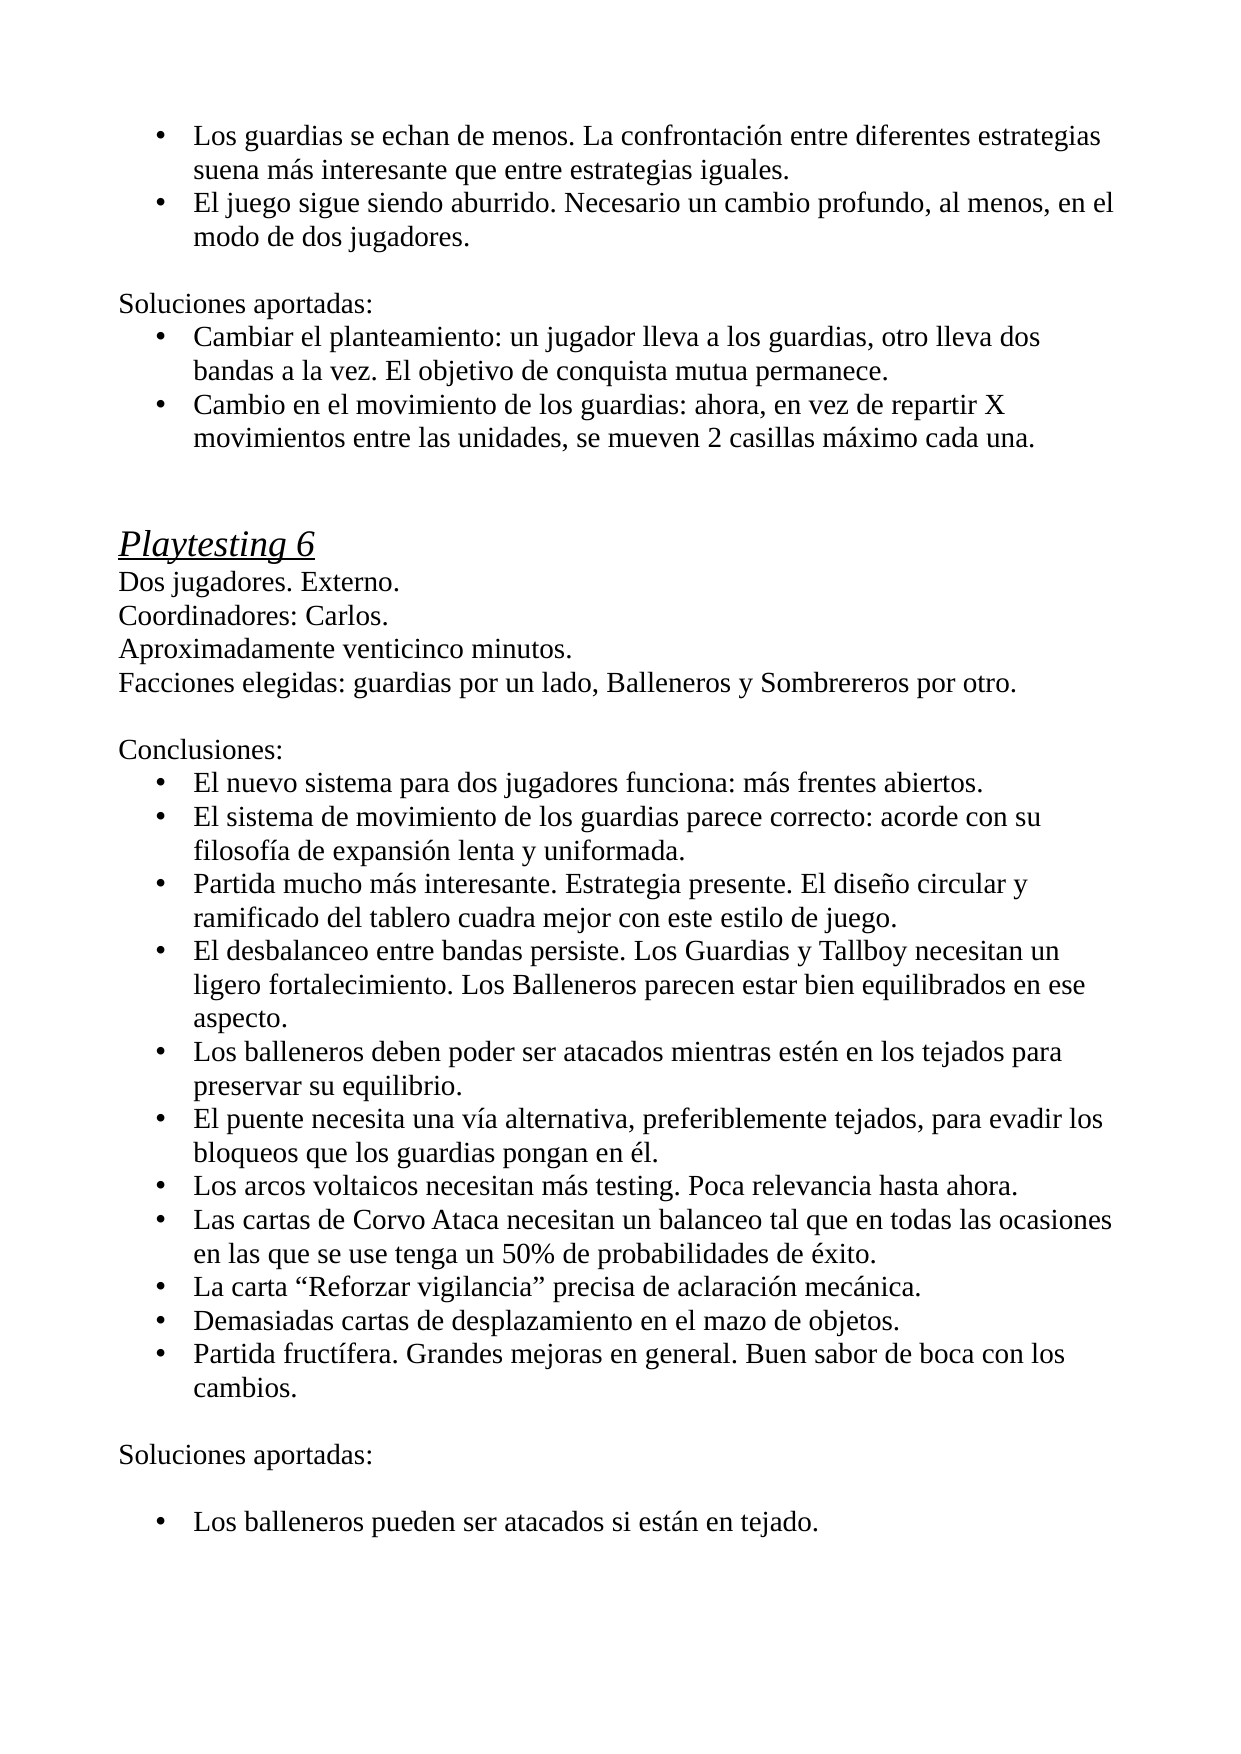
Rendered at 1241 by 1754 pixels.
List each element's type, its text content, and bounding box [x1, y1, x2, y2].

text Playtesting 6 [118, 521, 1122, 564]
list Partida mucho más interesante. Estrategia presente. El diseño circular y ramificado del tablero cuadra mejor con este estilo de juego. [156, 866, 1122, 933]
text Coordinadores: Carlos. [118, 598, 1122, 631]
list Los arcos voltaicos necesitan más testing. Poca relevancia hasta ahora. [156, 1168, 1122, 1202]
list El nuevo sistema para dos jugadores funciona: más frentes abiertos. [156, 765, 1122, 799]
list Los guardias se echan de menos. La confrontación entre diferentes estrategias suena más interesante que entre estrategias iguales. [156, 118, 1122, 185]
text Facciones elegidas: guardias por un lado, Balleneros y Sombrereros por otro. [118, 665, 1122, 698]
list El puente necesita una vía alternativa, preferiblemente tejados, para evadir los bloqueos que los guardias pongan en él. [156, 1101, 1122, 1168]
text Soluciones aportadas: [118, 1437, 1122, 1471]
list Cambio en el movimiento de los guardias: ahora, en vez de repartir X movimientos entre las unidades, se mueven 2 casillas máximo cada una. [156, 387, 1122, 454]
list Los balleneros pueden ser atacados si están en tejado. [156, 1504, 1122, 1538]
list Los balleneros deben poder ser atacados mientras estén en los tejados para preservar su equilibrio. [156, 1034, 1122, 1101]
text Conclusiones: [118, 732, 1122, 765]
list Las cartas de Corvo Ataca necesitan un balanceo tal que en todas las ocasiones en las que se use tenga un 50% de probabilidades de éxito. [156, 1202, 1122, 1269]
list Cambiar el planteamiento: un jugador lleva a los guardias, otro lleva dos bandas a la vez. El objetivo de conquista mutua permanece. [156, 319, 1122, 387]
text Aproximadamente venticinco minutos. [118, 631, 1122, 665]
list Demasiadas cartas de desplazamiento en el mazo de objetos. [156, 1303, 1122, 1337]
list El desbalanceo entre bandas persiste. Los Guardias y Tallboy necesitan un ligero fortalecimiento. Los Balleneros parecen estar bien equilibrados en ese aspecto. [156, 933, 1122, 1034]
text Soluciones aportadas: [118, 286, 1122, 319]
list El sistema de movimiento de los guardias parece correcto: acorde con su filosofía de expansión lenta y uniformada. [156, 799, 1122, 866]
list El juego sigue siendo aburrido. Necesario un cambio profundo, al menos, en el modo de dos jugadores. [156, 185, 1122, 252]
list Partida fructífera. Grandes mejoras en general. Buen sabor de boca con los cambios. [156, 1337, 1122, 1404]
list La carta “Reforzar vigilancia” precisa de aclaración mecánica. [156, 1269, 1122, 1303]
text Dos jugadores. Externo. [118, 564, 1122, 598]
